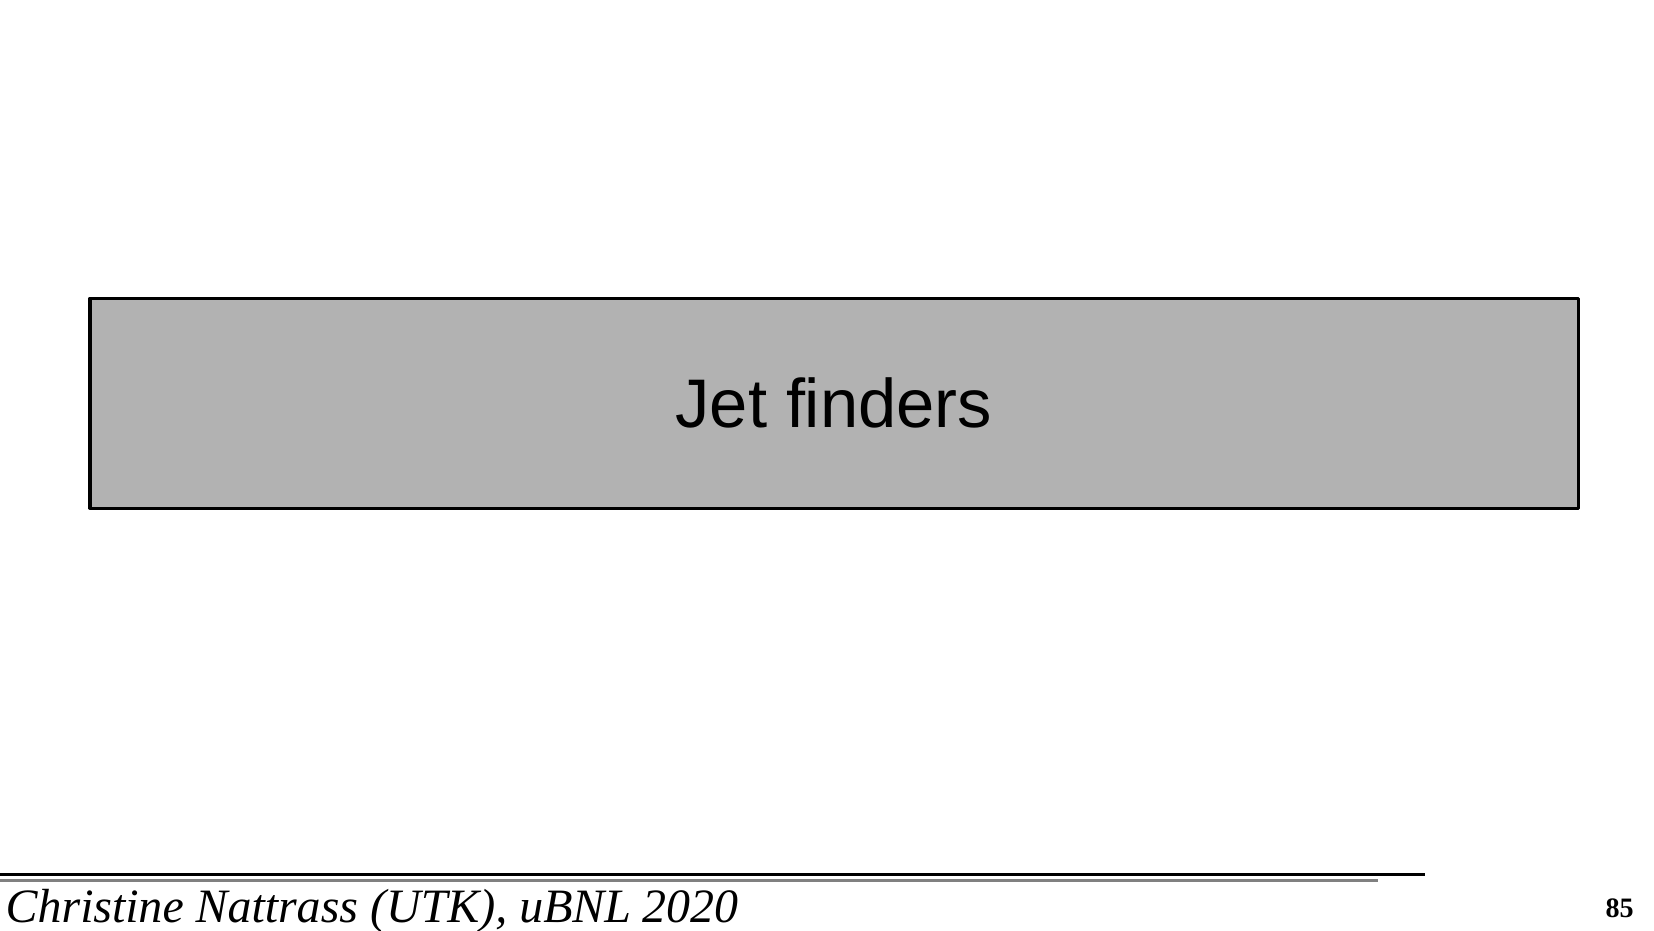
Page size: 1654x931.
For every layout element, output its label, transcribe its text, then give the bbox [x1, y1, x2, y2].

title Jet finders [90, 298, 1579, 509]
